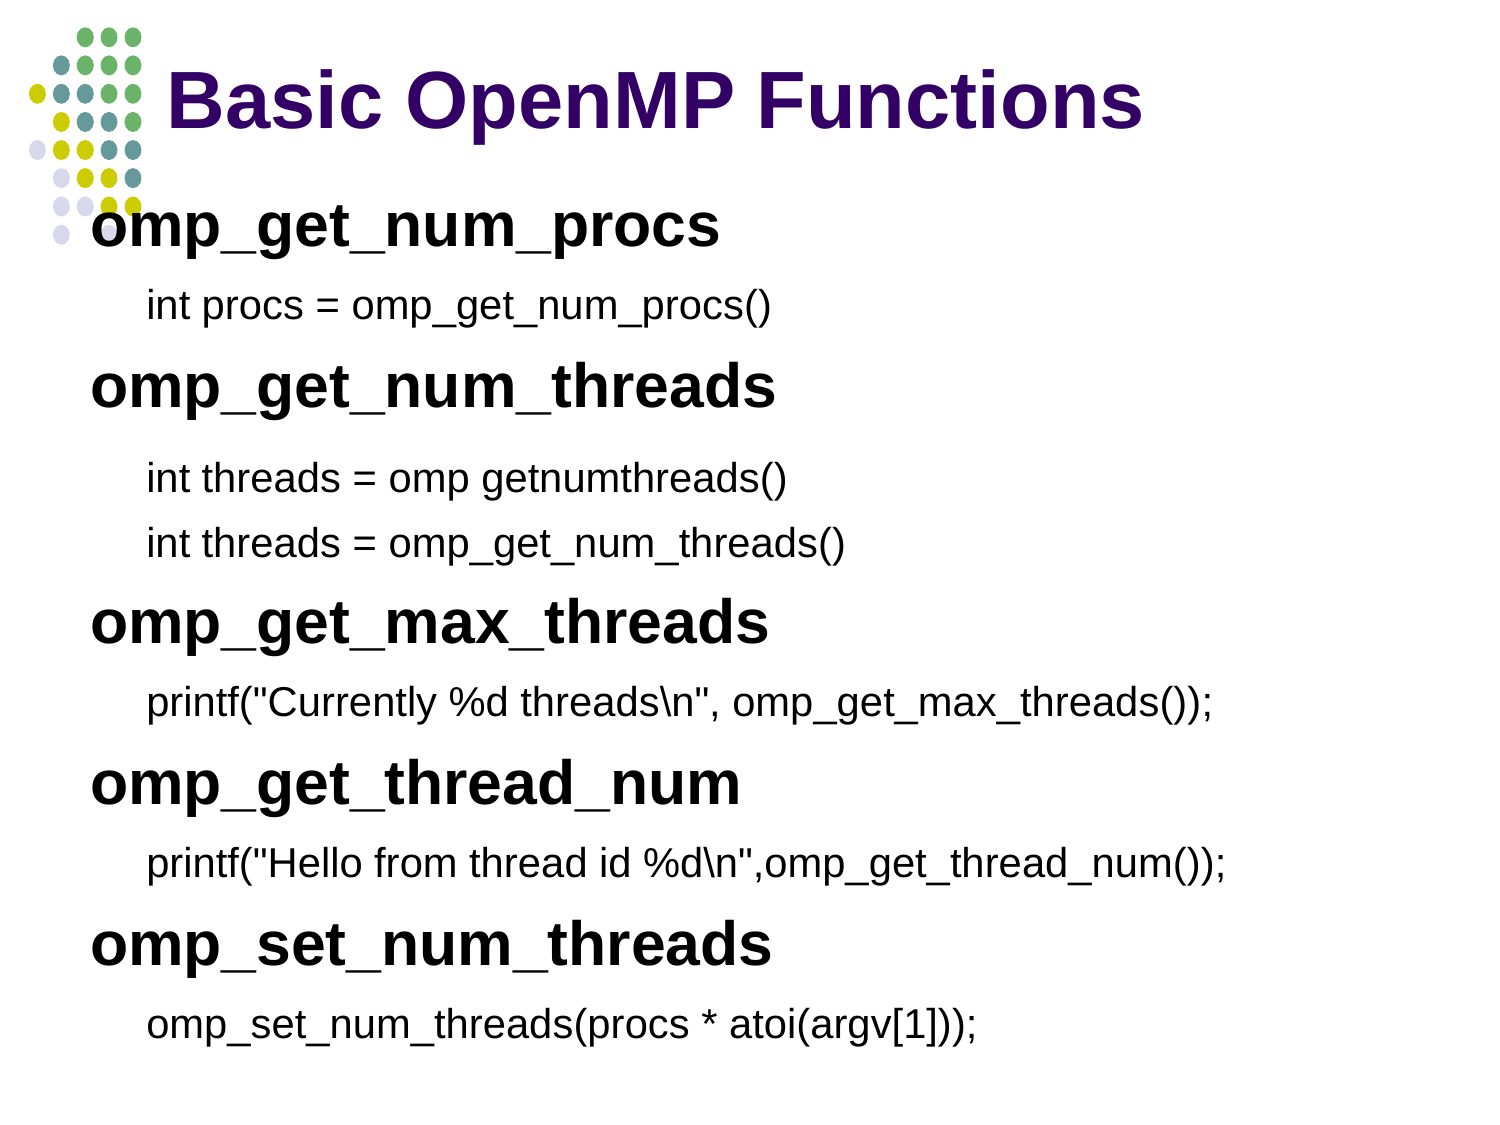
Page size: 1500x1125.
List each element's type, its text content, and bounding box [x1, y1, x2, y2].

title Basic OpenMP Functions [151, 40, 1390, 176]
list omp_get_num_procs int procs = omp_get_num_procs() omp_get_num_threads int threads = omp getnumthreads() int threads = omp_get_num_threads() omp_get_max_threads printf("Currently %d threads\n", omp_get_max_threads()); omp_get_thread_num printf("Hello from thread id %d\n",omp_get_thread_num()); omp_set_num_threads omp_set_num_threads(procs * atoi(argv[1])); [75, 176, 1426, 1056]
